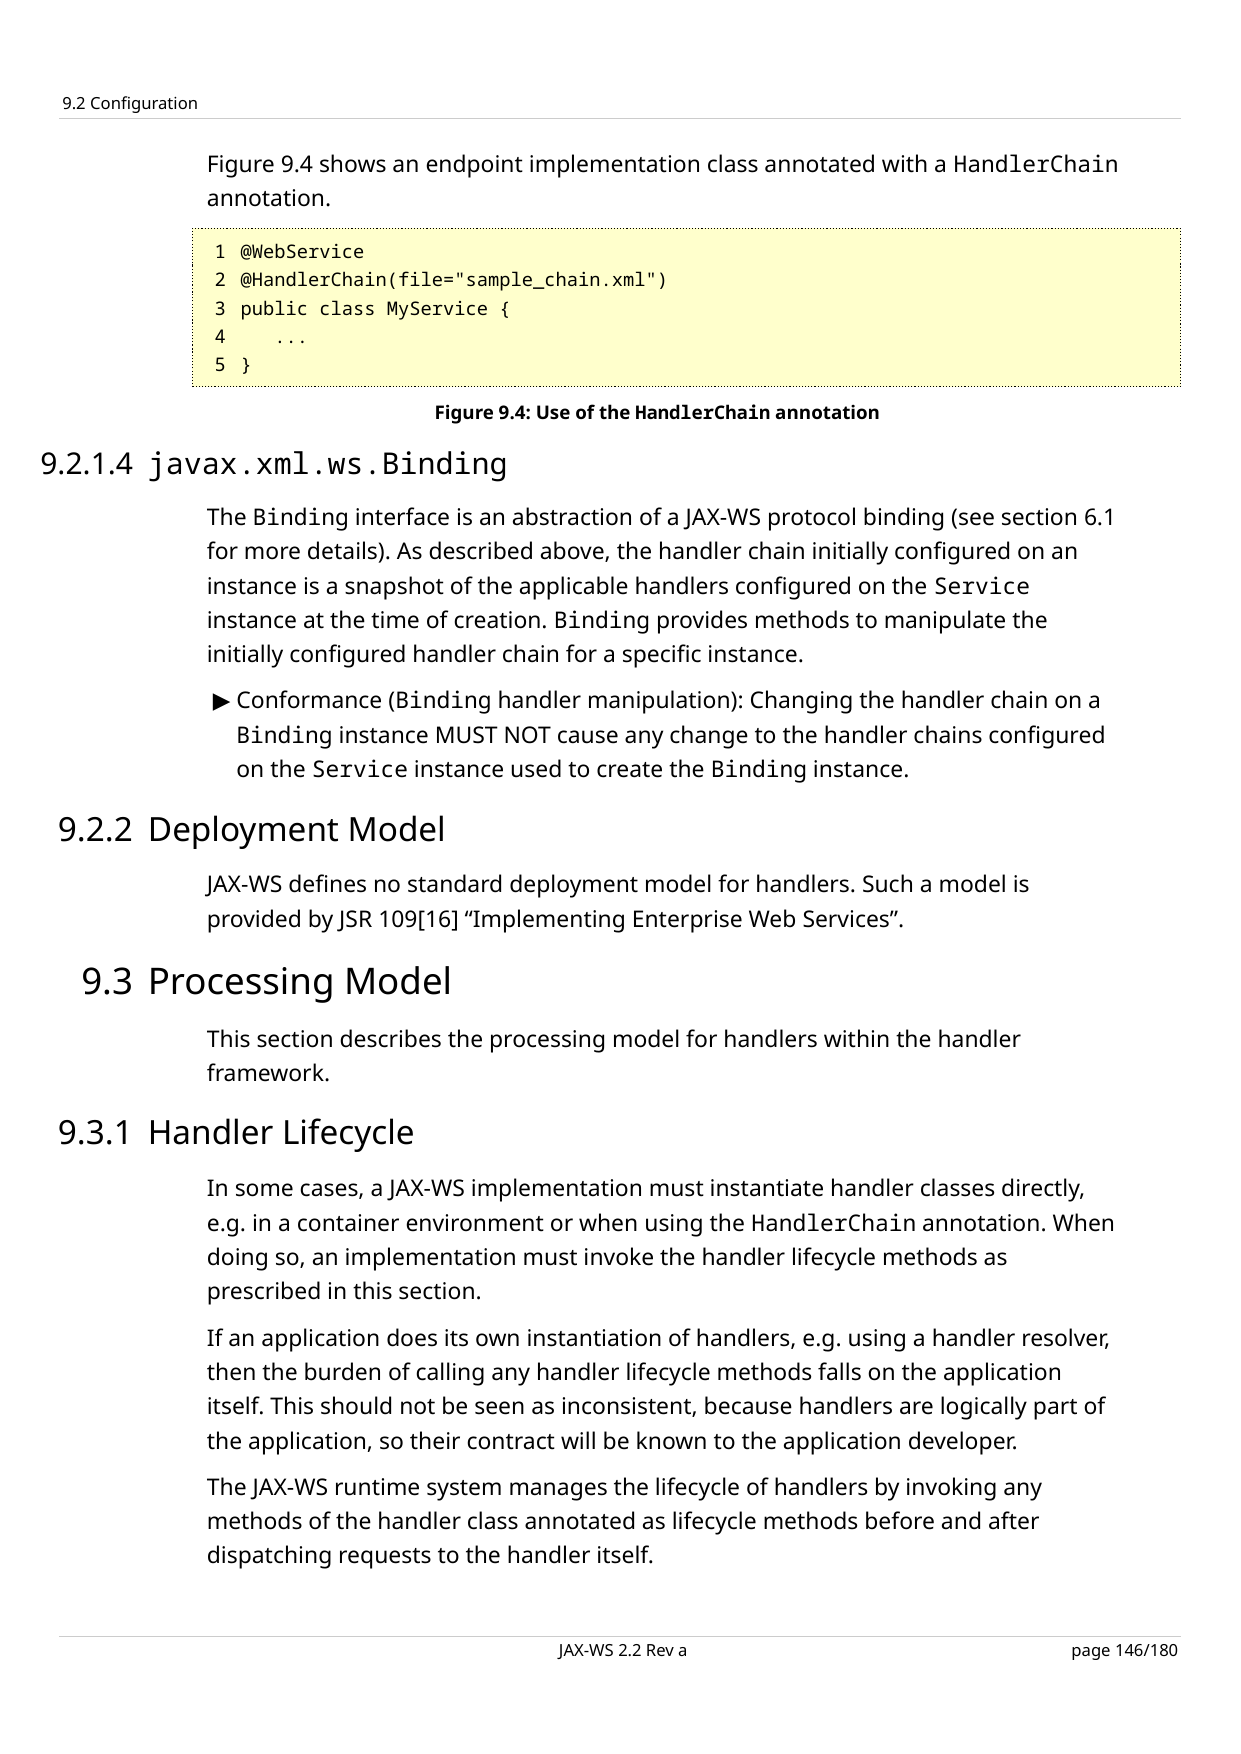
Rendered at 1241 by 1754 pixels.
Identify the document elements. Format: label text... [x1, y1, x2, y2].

list @HandlerChain(file="sample_chain.xml") [192, 256, 1181, 285]
text In some cases, a JAX-WS implementation must instantiate handler classes directly, e.g. in a container environment or when using the HandlerChain annotation. When doing so, an implementation must invoke the handler lifecycle methods as prescribed in this section. [207, 1172, 1122, 1307]
subtitle Deployment Model [133, 805, 1181, 851]
text The JAX-WS runtime system manages the lifecycle of handlers by invoking any methods of the handler class annotated as lifecycle methods before and after dispatching requests to the handler itself. [207, 1471, 1122, 1571]
text If an application does its own instantiation of handlers, e.g. using a handler resolver, then the burden of calling any handler lifecycle methods falls on the application itself. This should not be seen as inconsistent, because handlers are logically part of the application, so their contract will be known to the application developer. [207, 1321, 1122, 1456]
list @WebService [192, 228, 1181, 256]
list Conformance (Binding handler manipulation): Changing the handler chain on a Binding instance MUST NOT cause any change to the handler chains configured on the Service instance used to create the Binding instance. [221, 684, 1122, 784]
subtitle javax.xml.ws.Binding [133, 442, 1181, 483]
subtitle Processing Model [133, 955, 1181, 1005]
list ... [192, 313, 1181, 342]
text This section describes the processing model for handlers within the handler framework. [207, 1023, 1122, 1088]
text Figure 9.4 shows an endpoint implementation class annotated with a HandlerChain annotation. [207, 147, 1122, 213]
list public class MyService { [192, 285, 1181, 313]
subtitle Handler Lifecycle [133, 1109, 1181, 1154]
text JAX-WS defines no standard deployment model for handlers. Such a model is provided by JSR 109[16] “Implementing Enterprise Web Services”. [207, 868, 1122, 934]
list } [192, 342, 1181, 387]
text The Binding interface is an abstraction of a JAX-WS protocol binding (see section 6.1 for more details). As described above, the handler chain initially configured on an instance is a snapshot of the applicable handlers configured on the Service instance at the time of creation. Binding provides methods to manipulate the initially configured handler chain for a specific instance. [207, 501, 1122, 669]
text Figure 9.4: Use of the HandlerChain annotation [192, 399, 1122, 424]
